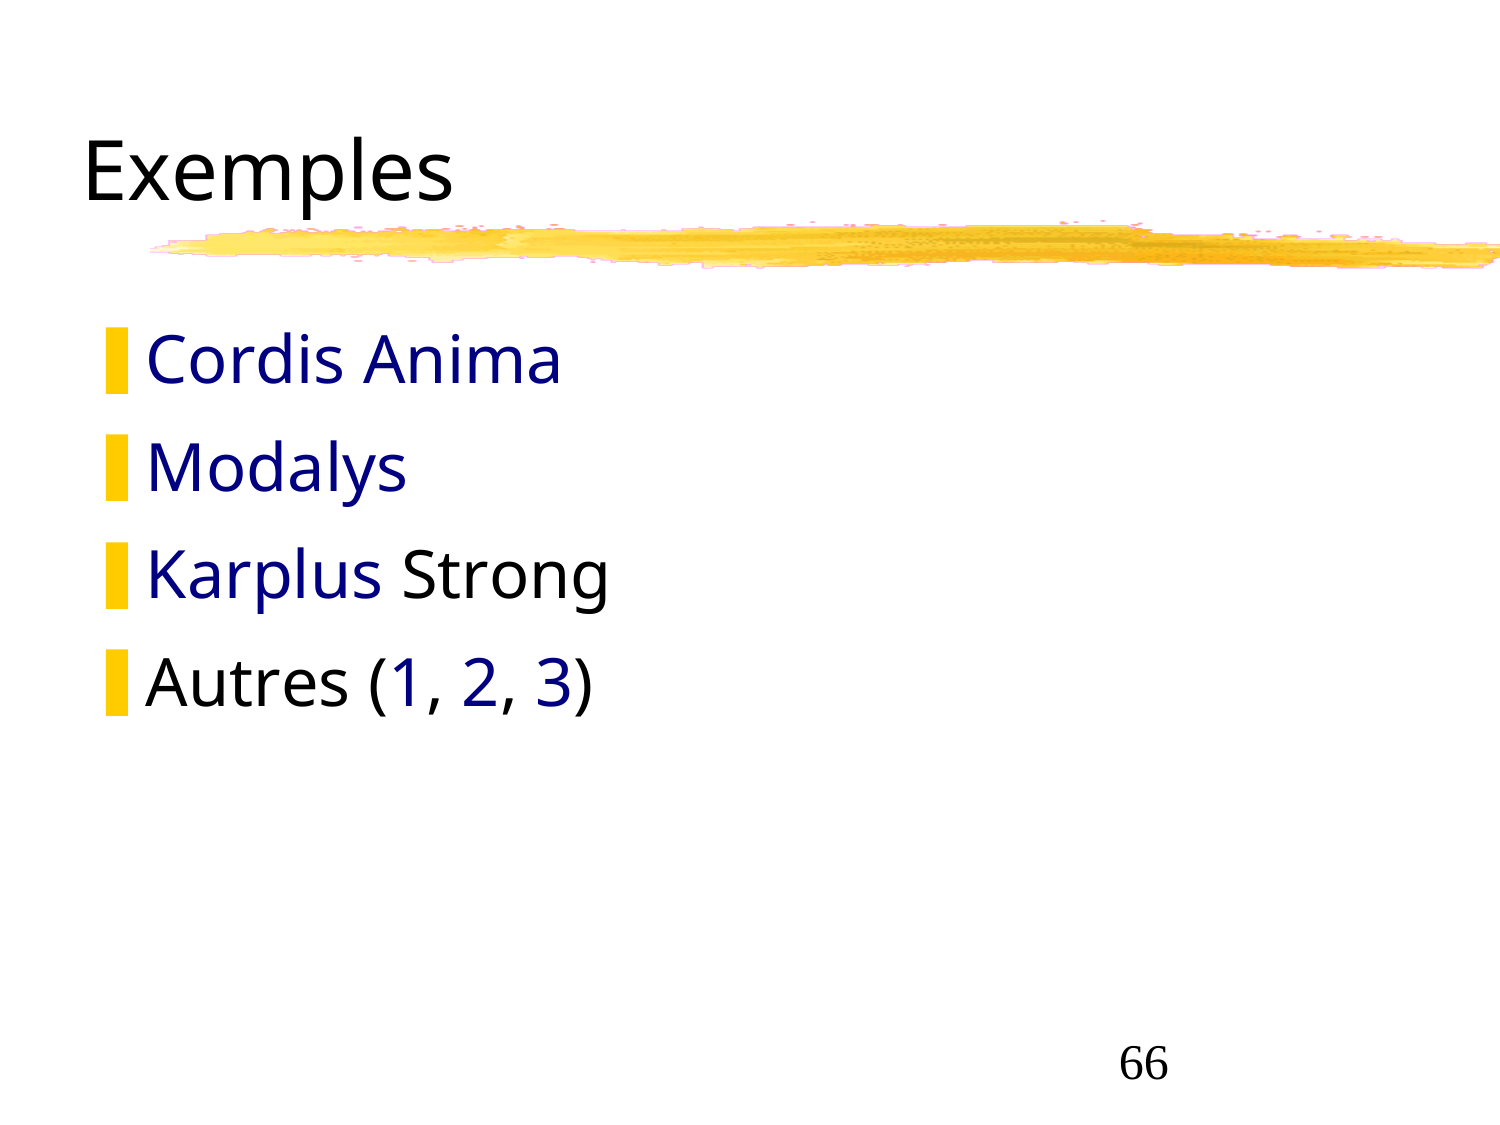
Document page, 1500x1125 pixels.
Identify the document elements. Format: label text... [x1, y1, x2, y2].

title Exemples [66, 8, 1342, 225]
picture [150, 215, 1500, 279]
list Cordis Anima Modalys Karplus Strong Autres (1, 2, 3) [74, 309, 1417, 1052]
